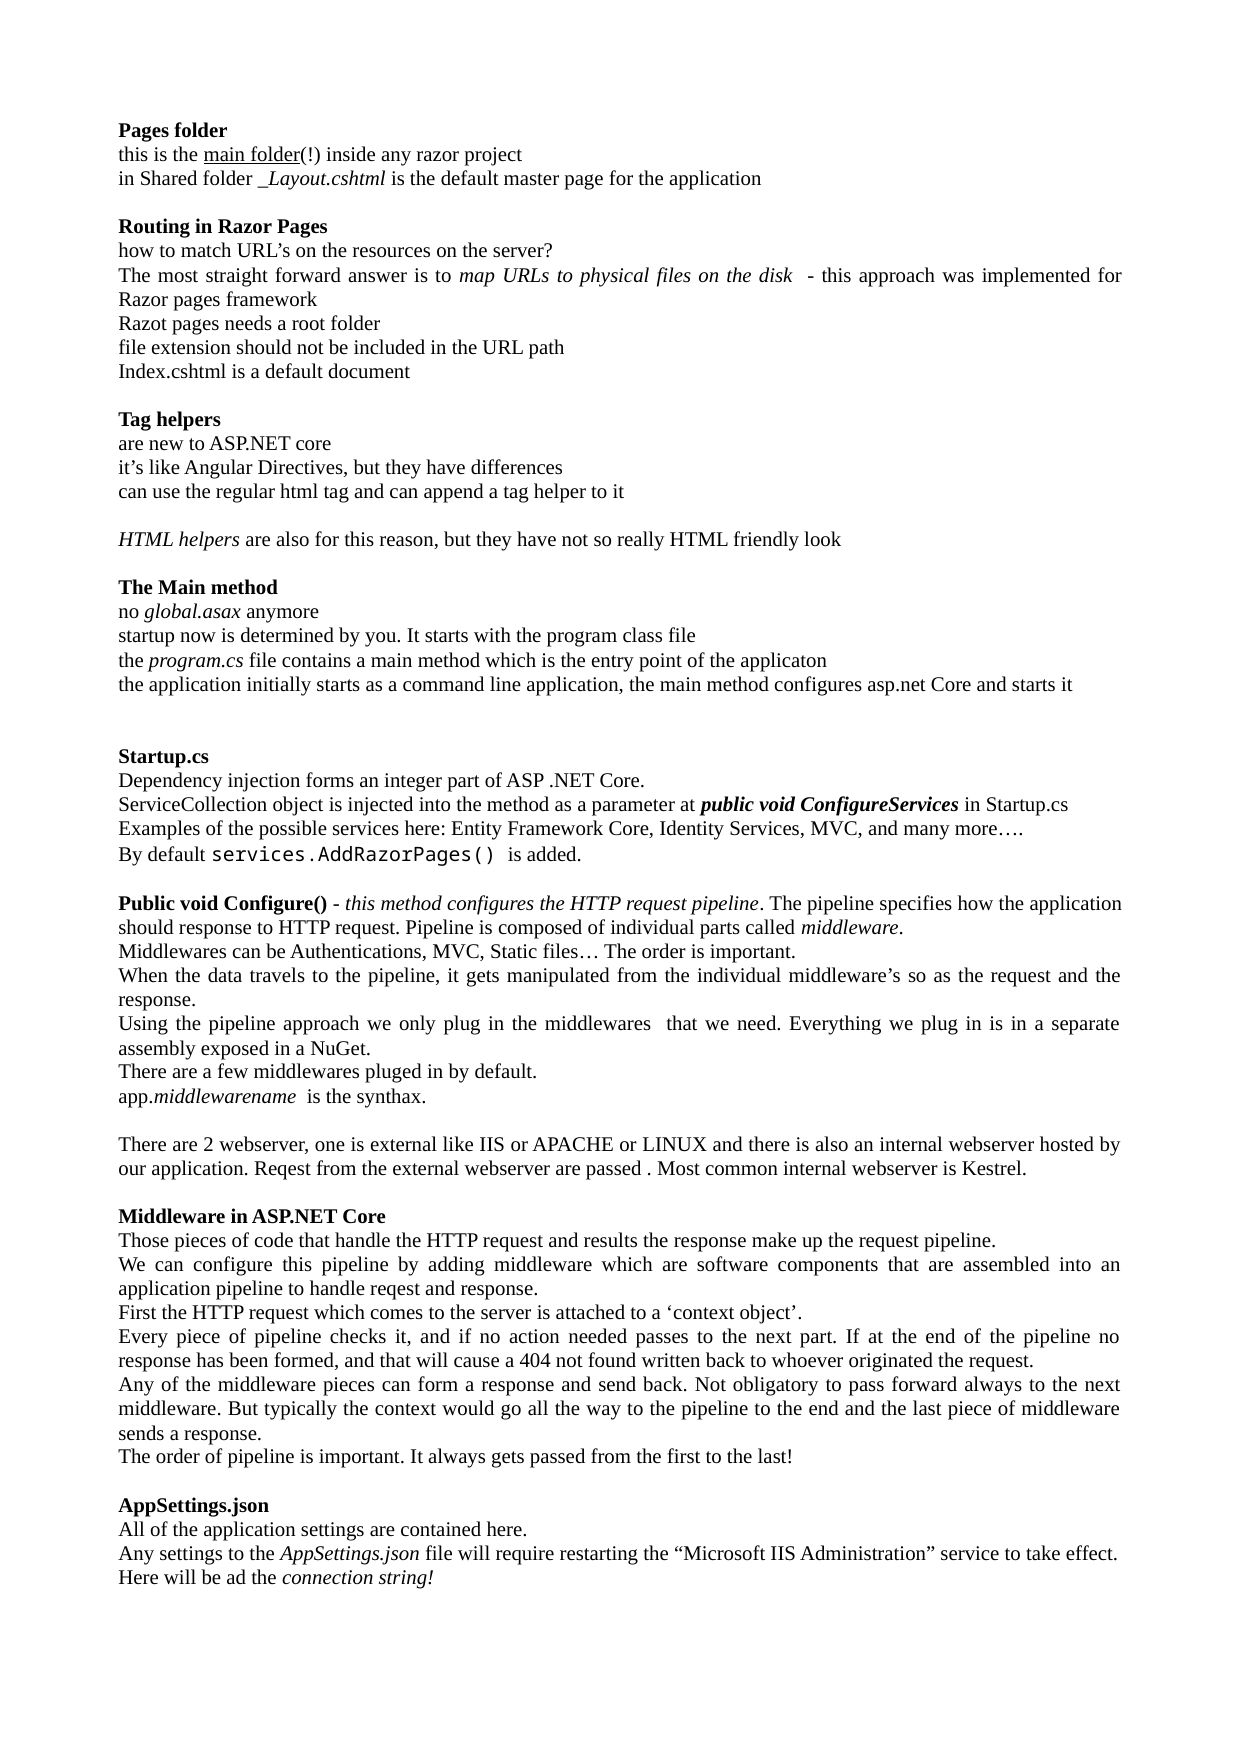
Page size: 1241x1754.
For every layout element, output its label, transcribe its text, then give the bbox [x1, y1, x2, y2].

text We can configure this pipeline by adding middleware which are software components that are assembled into an application pipeline to handle reqest and response. [118, 1252, 1122, 1300]
text ServiceCollection object is injected into the method as a parameter at public void ConfigureServices in Startup.cs [118, 792, 1122, 816]
text There are a few middlewares pluged in by default. [118, 1059, 1122, 1083]
text There are 2 webserver, one is external like IIS or APACHE or LINUX and there is also an internal webserver hosted by our application. Reqest from the external webserver are passed . Most common internal webserver is Kestrel. [118, 1132, 1122, 1180]
text Here will be ad the connection string! [118, 1565, 1122, 1589]
text Middlewares can be Authentications, MVC, Static files… The order is important. [118, 939, 1122, 963]
text By default services.AddRazorPages() is added. [118, 840, 1122, 867]
text Dependency injection forms an integer part of ASP .NET Core. [118, 768, 1122, 792]
text All of the application settings are contained here. [118, 1517, 1122, 1541]
text the program.cs file contains a main method which is the entry point of the applicaton [118, 647, 1122, 672]
text the application initially starts as a command line application, the main method configures asp.net Core and starts it [118, 672, 1122, 696]
text are new to ASP.NET core [118, 431, 1122, 455]
text When the data travels to the pipeline, it gets manipulated from the individual middleware’s so as the request and the response. [118, 963, 1122, 1011]
text Pages folder [118, 118, 1122, 142]
text startup now is determined by you. It starts with the program class file [118, 623, 1122, 647]
text file extension should not be included in the URL path [118, 335, 1122, 359]
text Any settings to the AppSettings.json file will require restarting the “Microsoft IIS Administration” service to take effect. [118, 1541, 1122, 1565]
text Any of the middleware pieces can form a response and send back. Not obligatory to pass forward always to the next middleware. But typically the context would go all the way to the pipeline to the end and the last piece of middleware sends a response. [118, 1372, 1122, 1444]
text First the HTTP request which comes to the server is attached to a ‘context object’. [118, 1300, 1122, 1324]
text Public void Configure() - this method configures the HTTP request pipeline. The pipeline specifies how the application should response to HTTP request. Pipeline is composed of individual parts called middleware. [118, 891, 1122, 939]
text how to match URL’s on the resources on the server? [118, 238, 1122, 262]
text no global.asax anymore [118, 599, 1122, 623]
text Startup.cs [118, 744, 1122, 768]
text Tag helpers [118, 407, 1122, 431]
text Every piece of pipeline checks it, and if no action needed passes to the next part. If at the end of the pipeline no response has been formed, and that will cause a 404 not found written back to whoever originated the request. [118, 1324, 1122, 1372]
text The Main method [118, 575, 1122, 599]
text The most straight forward answer is to map URLs to physical files on the disk - this approach was implemented for Razor pages framework [118, 262, 1122, 311]
text AppSettings.json [118, 1493, 1122, 1517]
text Routing in Razor Pages [118, 214, 1122, 238]
text Razot pages needs a root folder [118, 311, 1122, 335]
text HTML helpers are also for this reason, but they have not so really HTML friendly look [118, 527, 1122, 551]
text The order of pipeline is important. It always gets passed from the first to the last! [118, 1444, 1122, 1468]
text Examples of the possible services here: Entity Framework Core, Identity Services, MVC, and many more…. [118, 816, 1122, 840]
text app.middlewarename is the synthax. [118, 1083, 1122, 1108]
text Middleware in ASP.NET Core [118, 1204, 1122, 1228]
text Using the pipeline approach we only plug in the middlewares that we need. Everything we plug in is in a separate assembly exposed in a NuGet. [118, 1011, 1122, 1059]
text can use the regular html tag and can append a tag helper to it [118, 479, 1122, 503]
text Index.cshtml is a default document [118, 359, 1122, 383]
text it’s like Angular Directives, but they have differences [118, 455, 1122, 479]
text this is the main folder(!) inside any razor project [118, 142, 1122, 166]
text Those pieces of code that handle the HTTP request and results the response make up the request pipeline. [118, 1228, 1122, 1252]
text in Shared folder _Layout.cshtml is the default master page for the application [118, 166, 1122, 190]
